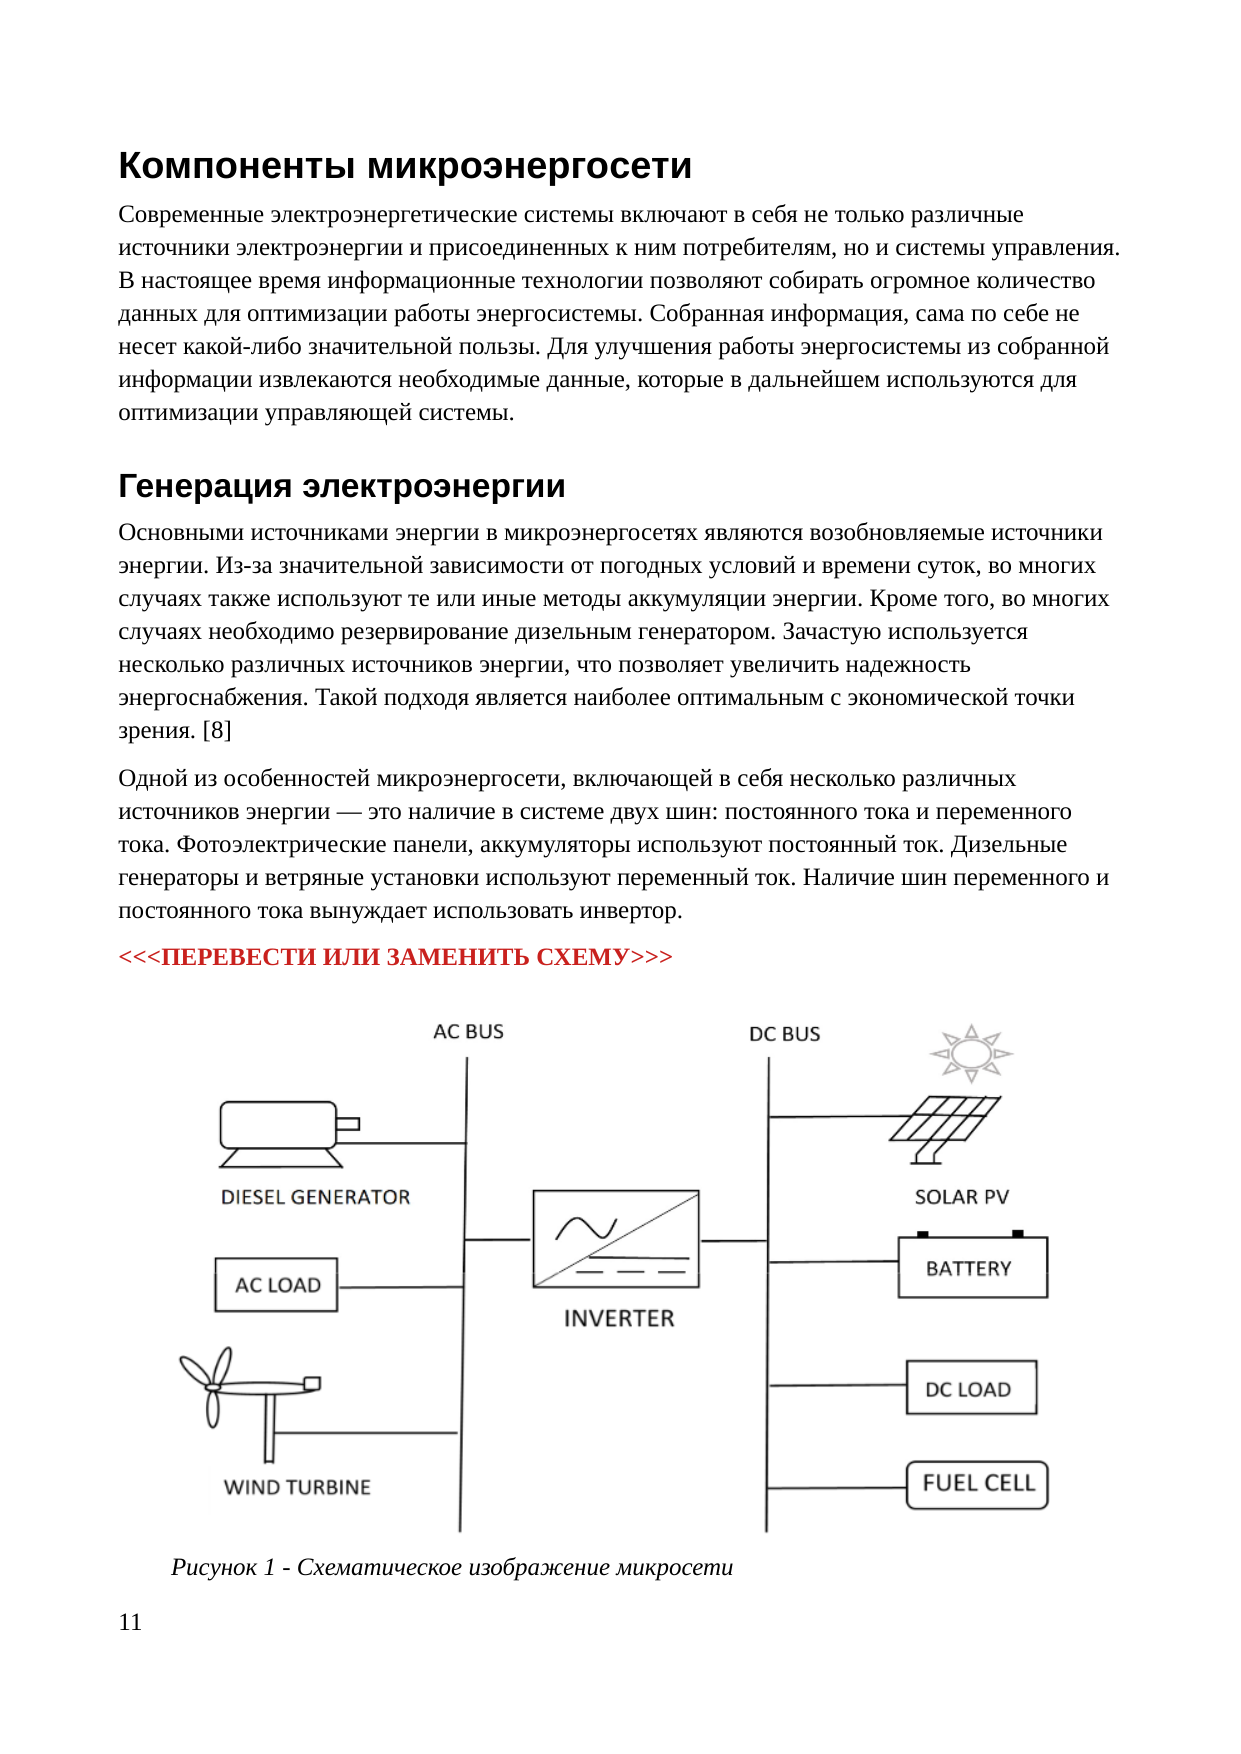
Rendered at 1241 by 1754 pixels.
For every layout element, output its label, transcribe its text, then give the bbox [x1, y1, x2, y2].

picture [170, 1002, 1070, 1547]
text Рисунок 1 - Схематическое изображение микросети [171, 1547, 1069, 1580]
subtitle Генерация электроэнергии [118, 466, 1122, 504]
text <<<ПЕРЕВЕСТИ ИЛИ ЗАМЕНИТЬ СХЕМУ>>> [118, 942, 1122, 971]
text Современные электроэнергетические системы включают в себя не только различные источники электроэнергии и присоединенных к ним потребителям, но и системы управления. В настоящее время информационные технологии позволяют собирать огромное количество данных для оптимизации работы энергосистемы. Собранная информация, сама по себе не несет какой-либо значительной пользы. Для улучшения работы энергосистемы из собранной информации извлекаются необходимые данные, которые в дальнейшем используются для оптимизации управляющей системы. [118, 199, 1122, 426]
subtitle Компоненты микроэнергосети [118, 143, 1122, 187]
text Основными источниками энергии в микроэнергосетях являются возобновляемые источники энергии. Из-за значительной зависимости от погодных условий и времени суток, во многих случаях также используют те или иные методы аккумуляции энергии. Кроме того, во многих случаях необходимо резервирование дизельным генератором. Зачастую используется несколько различных источников энергии, что позволяет увеличить надежность энергоснабжения. Такой подходя является наиболее оптимальным с экономической точки зрения. [8] [118, 517, 1122, 744]
text Одной из особенностей микроэнергосети, включающей в себя несколько различных источников энергии — это наличие в системе двух шин: постоянного тока и переменного тока. Фотоэлектрические панели, аккумуляторы используют постоянный ток. Дизельные генераторы и ветряные установки используют переменный ток. Наличие шин переменного и постоянного тока вынуждает использовать инвертор. [118, 763, 1122, 923]
